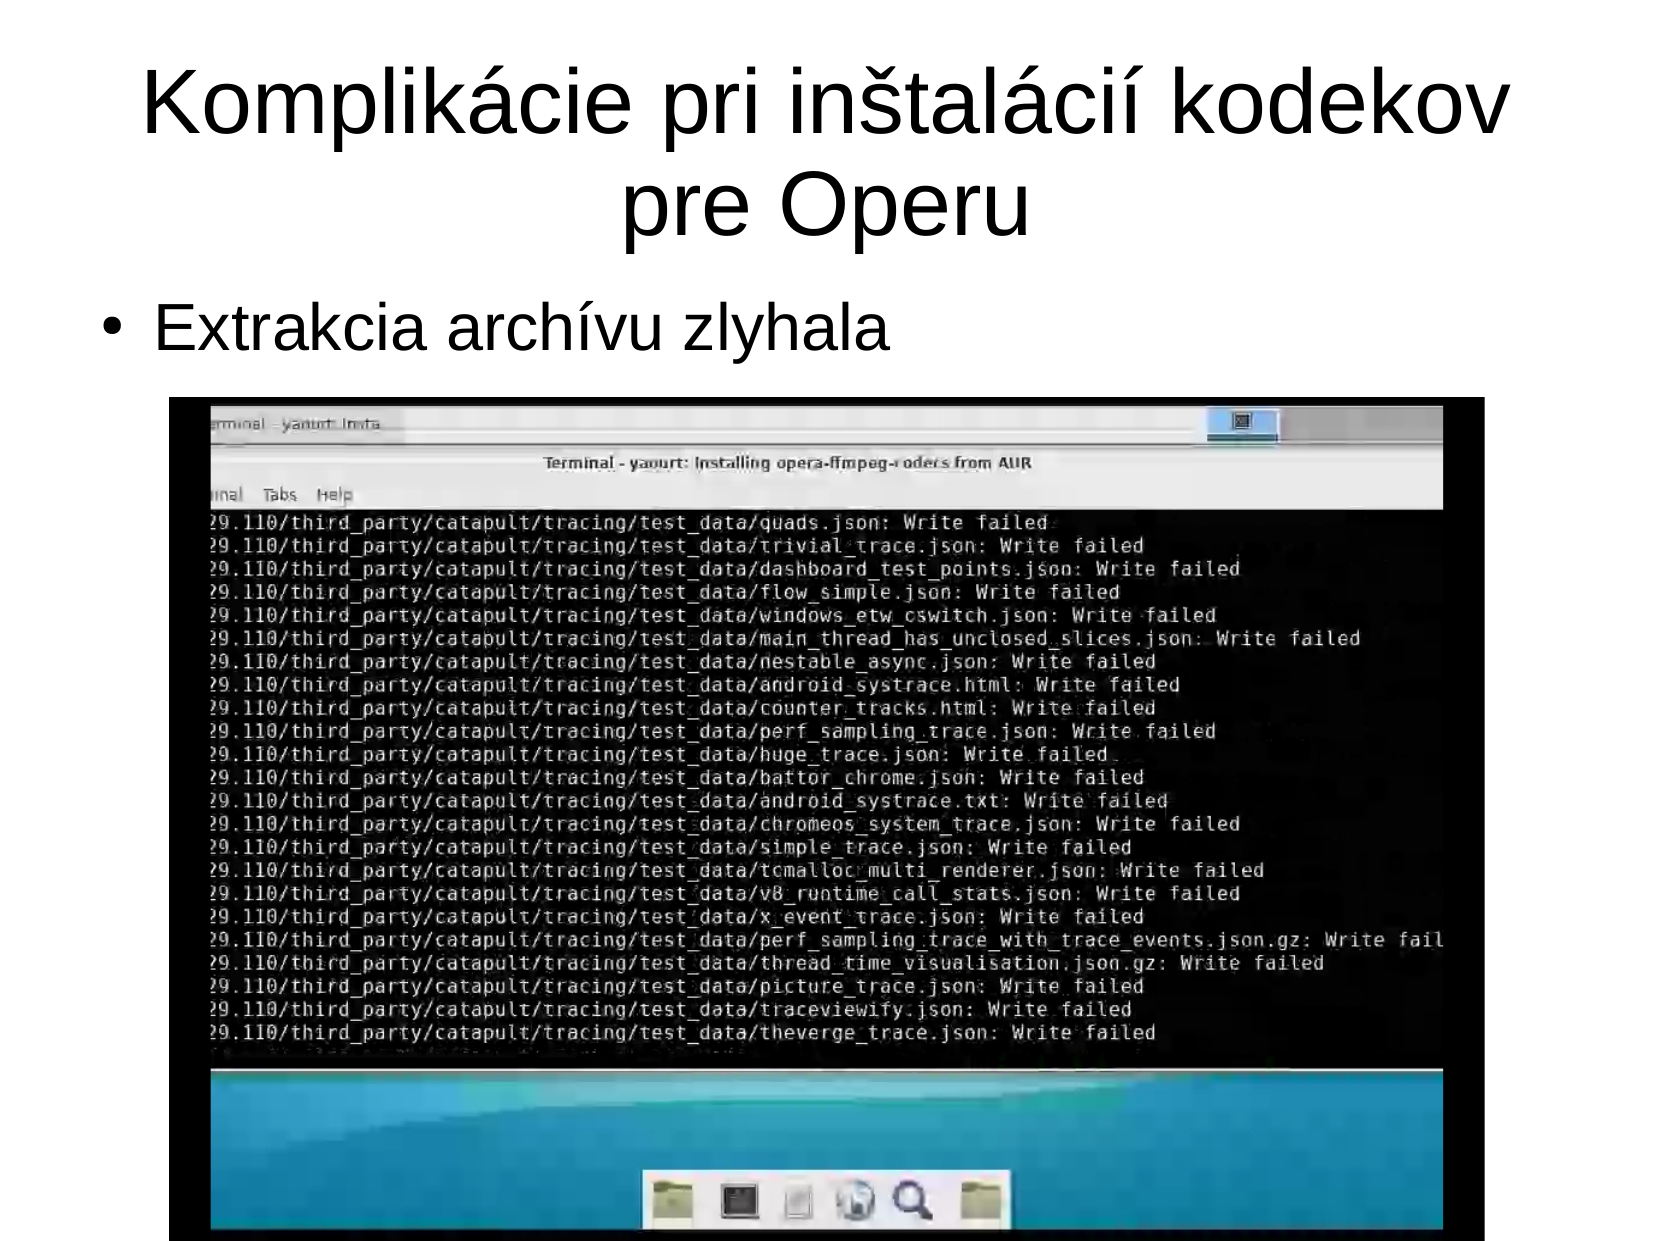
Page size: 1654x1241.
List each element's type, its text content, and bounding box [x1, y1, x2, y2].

list Extrakcia archívu zlyhala [82, 290, 1571, 1010]
picture [169, 397, 1485, 1241]
title Komplikácie pri inštalácií kodekov pre Operu [82, 49, 1571, 257]
